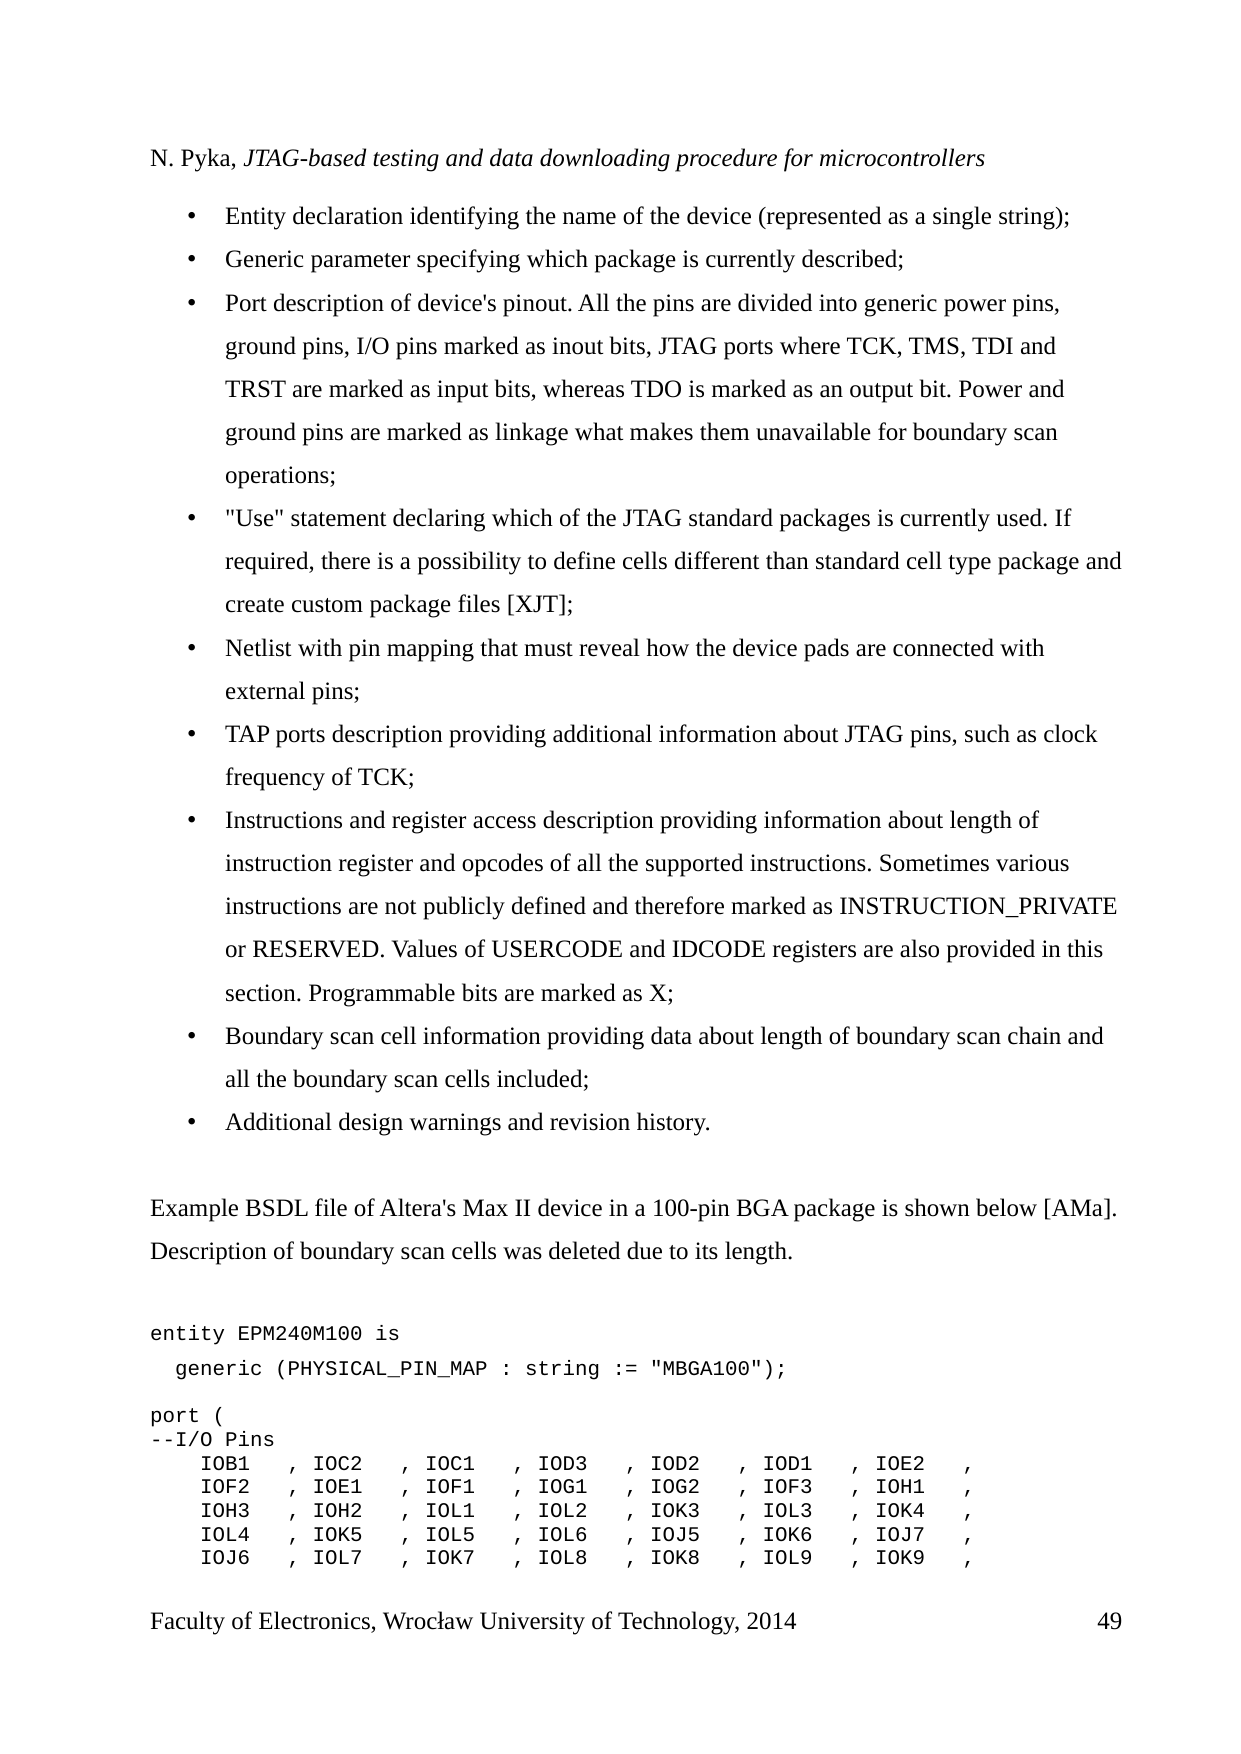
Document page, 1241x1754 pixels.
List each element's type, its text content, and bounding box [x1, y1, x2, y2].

text IOF2 , IOE1 , IOF1 , IOG1 , IOG2 , IOF3 , IOH1 , [150, 1476, 1122, 1500]
text IOB1 , IOC2 , IOC1 , IOD3 , IOD2 , IOD1 , IOE2 , [150, 1453, 1122, 1476]
list TAP ports description providing additional information about JTAG pins, such as clock frequency of TCK; [187, 719, 1122, 791]
text --I/O Pins [150, 1429, 1122, 1453]
text IOH3 , IOH2 , IOL1 , IOL2 , IOK3 , IOL3 , IOK4 , [150, 1500, 1122, 1523]
list Instructions and register access description providing information about length of instruction register and opcodes of all the supported instructions. Sometimes various instructions are not publicly defined and therefore marked as INSTRUCTION_PRIVATE or RESERVED. Values of USERCODE and IDCODE registers are also provided in this section. Programmable bits are marked as X; [187, 805, 1122, 1006]
text port ( [150, 1405, 1122, 1429]
list Boundary scan cell information providing data about length of boundary scan chain and all the boundary scan cells included; [187, 1021, 1122, 1093]
text Example BSDL file of Altera's Max II device in a 100-pin BGA package is shown below [AMa]. Description of boundary scan cells was deleted due to its length. [150, 1193, 1122, 1265]
list Generic parameter specifying which package is currently described; [187, 244, 1122, 273]
list Netlist with pin mapping that must reveal how the device pads are connected with external pins; [187, 633, 1122, 704]
list Entity declaration identifying the name of the device (represented as a single string); [187, 201, 1122, 230]
list "Use" statement declaring which of the JTAG standard packages is currently used. If required, there is a possibility to define cells different than standard cell type package and create custom package files [XJT]; [187, 503, 1122, 618]
text IOL4 , IOK5 , IOL5 , IOL6 , IOJ5 , IOK6 , IOJ7 , [150, 1523, 1122, 1547]
text IOJ6 , IOL7 , IOK7 , IOL8 , IOK8 , IOL9 , IOK9 , [150, 1547, 1122, 1571]
text generic (PHYSICAL_PIN_MAP : string := "MBGA100"); [150, 1358, 1122, 1382]
list Additional design warnings and revision history. [187, 1107, 1122, 1136]
text entity EPM240M100 is [150, 1323, 1122, 1346]
list Port description of device's pinout. All the pins are divided into generic power pins, ground pins, I/O pins marked as inout bits, JTAG ports where TCK, TMS, TDI and TRST are marked as input bits, whereas TDO is marked as an output bit. Power and ground pins are marked as linkage what makes them unavailable for boundary scan operations; [187, 288, 1122, 489]
